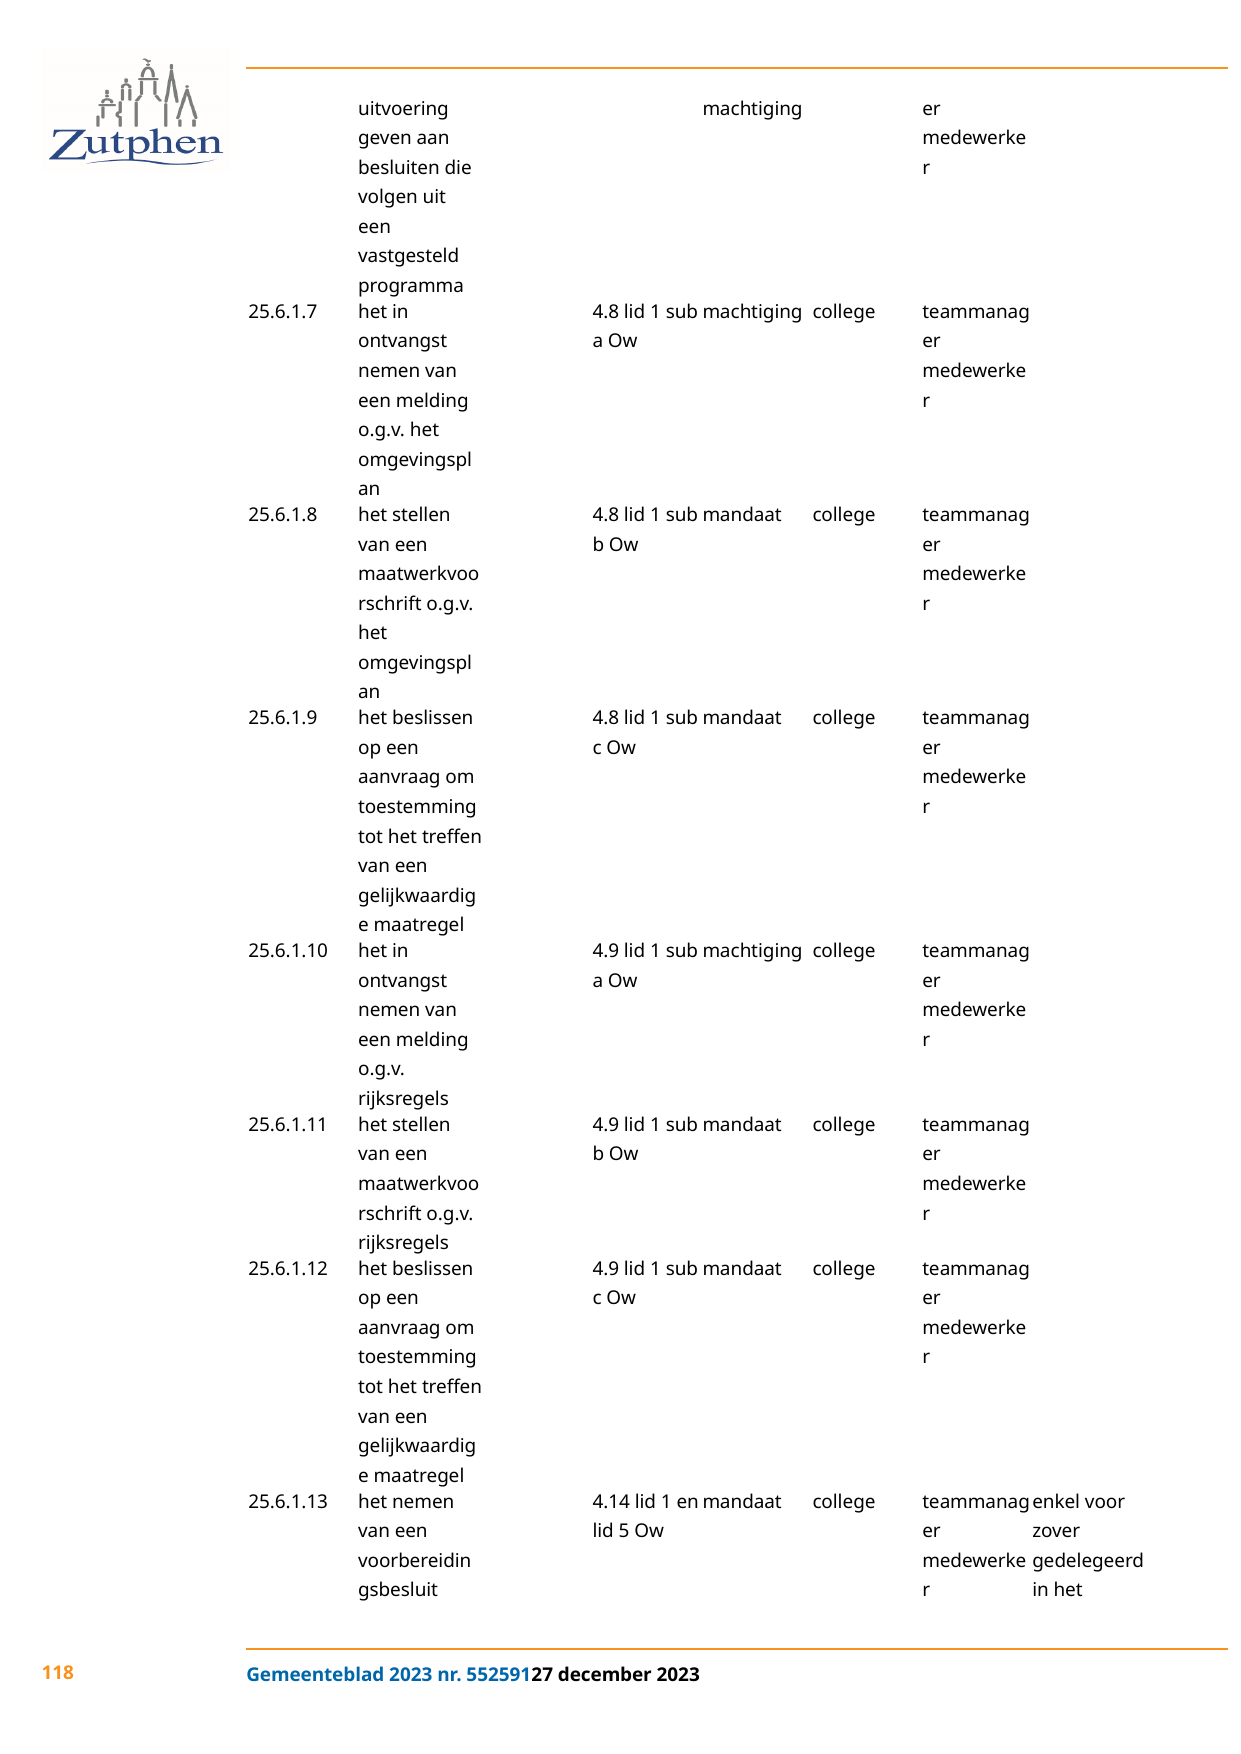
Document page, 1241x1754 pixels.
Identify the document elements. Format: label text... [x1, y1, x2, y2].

table_cell teammanager medewerker [922, 1255, 1032, 1488]
table_cell 25.6.1.8 [248, 501, 358, 704]
table_cell mandaat [702, 501, 812, 704]
table_cell het nemen van een voorbereidingsbesluit [358, 1488, 482, 1602]
table_cell 4.14 lid 1 en lid 5 Ow [592, 1488, 702, 1602]
table_cell [1032, 705, 1152, 937]
table_cell [1032, 1255, 1152, 1488]
table_cell mandaat [702, 705, 812, 937]
table_cell teammanager medewerker [922, 1111, 1032, 1255]
table_cell [1032, 95, 1152, 298]
table_cell college [812, 1111, 922, 1255]
table_cell enkel voor zover gedelegeerd in het [1032, 1488, 1152, 1602]
table_cell 25.6.1.11 [248, 1111, 358, 1255]
table_cell [482, 1111, 592, 1255]
table_cell [482, 298, 592, 501]
table_cell machtiging [702, 298, 812, 501]
table_cell [1032, 501, 1152, 704]
table_cell [1032, 1111, 1152, 1255]
table_cell [482, 1255, 592, 1488]
table_cell teammanager medewerker [922, 705, 1032, 937]
table_cell 4.9 lid 1 sub a Ow [592, 937, 702, 1111]
picture [41, 47, 231, 172]
table_cell [482, 937, 592, 1111]
table_cell college [812, 705, 922, 937]
table_cell college [812, 298, 922, 501]
table_cell machtiging [702, 95, 812, 298]
table_cell er medewerker [922, 95, 1032, 298]
table_cell teammanager medewerker [922, 501, 1032, 704]
table_cell 25.6.1.10 [248, 937, 358, 1111]
table_cell het in ontvangst nemen van een melding o.g.v. rijksregels [358, 937, 482, 1111]
table_cell uitvoering geven aan besluiten die volgen uit een vastgesteld programma [358, 95, 482, 298]
table_cell 25.6.1.9 [248, 705, 358, 937]
table_cell [812, 95, 922, 298]
table_cell [1032, 298, 1152, 501]
table_cell teammanager medewerker [922, 1488, 1032, 1602]
table_cell 4.8 lid 1 sub b Ow [592, 501, 702, 704]
table_cell mandaat [702, 1255, 812, 1488]
table_cell [482, 501, 592, 704]
table_cell mandaat [702, 1111, 812, 1255]
table_cell machtiging [702, 937, 812, 1111]
table_cell college [812, 501, 922, 704]
table_cell teammanager medewerker [922, 298, 1032, 501]
table_cell college [812, 1255, 922, 1488]
table_cell teammanager medewerker [922, 937, 1032, 1111]
table_cell college [812, 1488, 922, 1602]
table_cell [1032, 937, 1152, 1111]
table_cell het beslissen op een aanvraag om toestemming tot het treffen van een gelijkwaardige maatregel [358, 705, 482, 937]
table_cell mandaat [702, 1488, 812, 1602]
table_cell het beslissen op een aanvraag om toestemming tot het treffen van een gelijkwaardige maatregel [358, 1255, 482, 1488]
table_cell 4.9 lid 1 sub c Ow [592, 1255, 702, 1488]
table_cell 25.6.1.12 [248, 1255, 358, 1488]
table_cell [482, 705, 592, 937]
table_cell 25.6.1.13 [248, 1488, 358, 1602]
table_cell [482, 1488, 592, 1602]
table_cell 4.8 lid 1 sub a Ow [592, 298, 702, 501]
table_cell 4.9 lid 1 sub b Ow [592, 1111, 702, 1255]
table_cell [482, 95, 592, 298]
table_cell [248, 95, 358, 298]
table_cell het in ontvangst nemen van een melding o.g.v. het omgevingsplan [358, 298, 482, 501]
table_cell 25.6.1.7 [248, 298, 358, 501]
table_cell 4.8 lid 1 sub c Ow [592, 705, 702, 937]
table_cell het stellen van een maatwerkvoorschrift o.g.v. het omgevingsplan [358, 501, 482, 704]
table_cell [592, 95, 702, 298]
table_cell het stellen van een maatwerkvoorschrift o.g.v. rijksregels [358, 1111, 482, 1255]
table_cell college [812, 937, 922, 1111]
